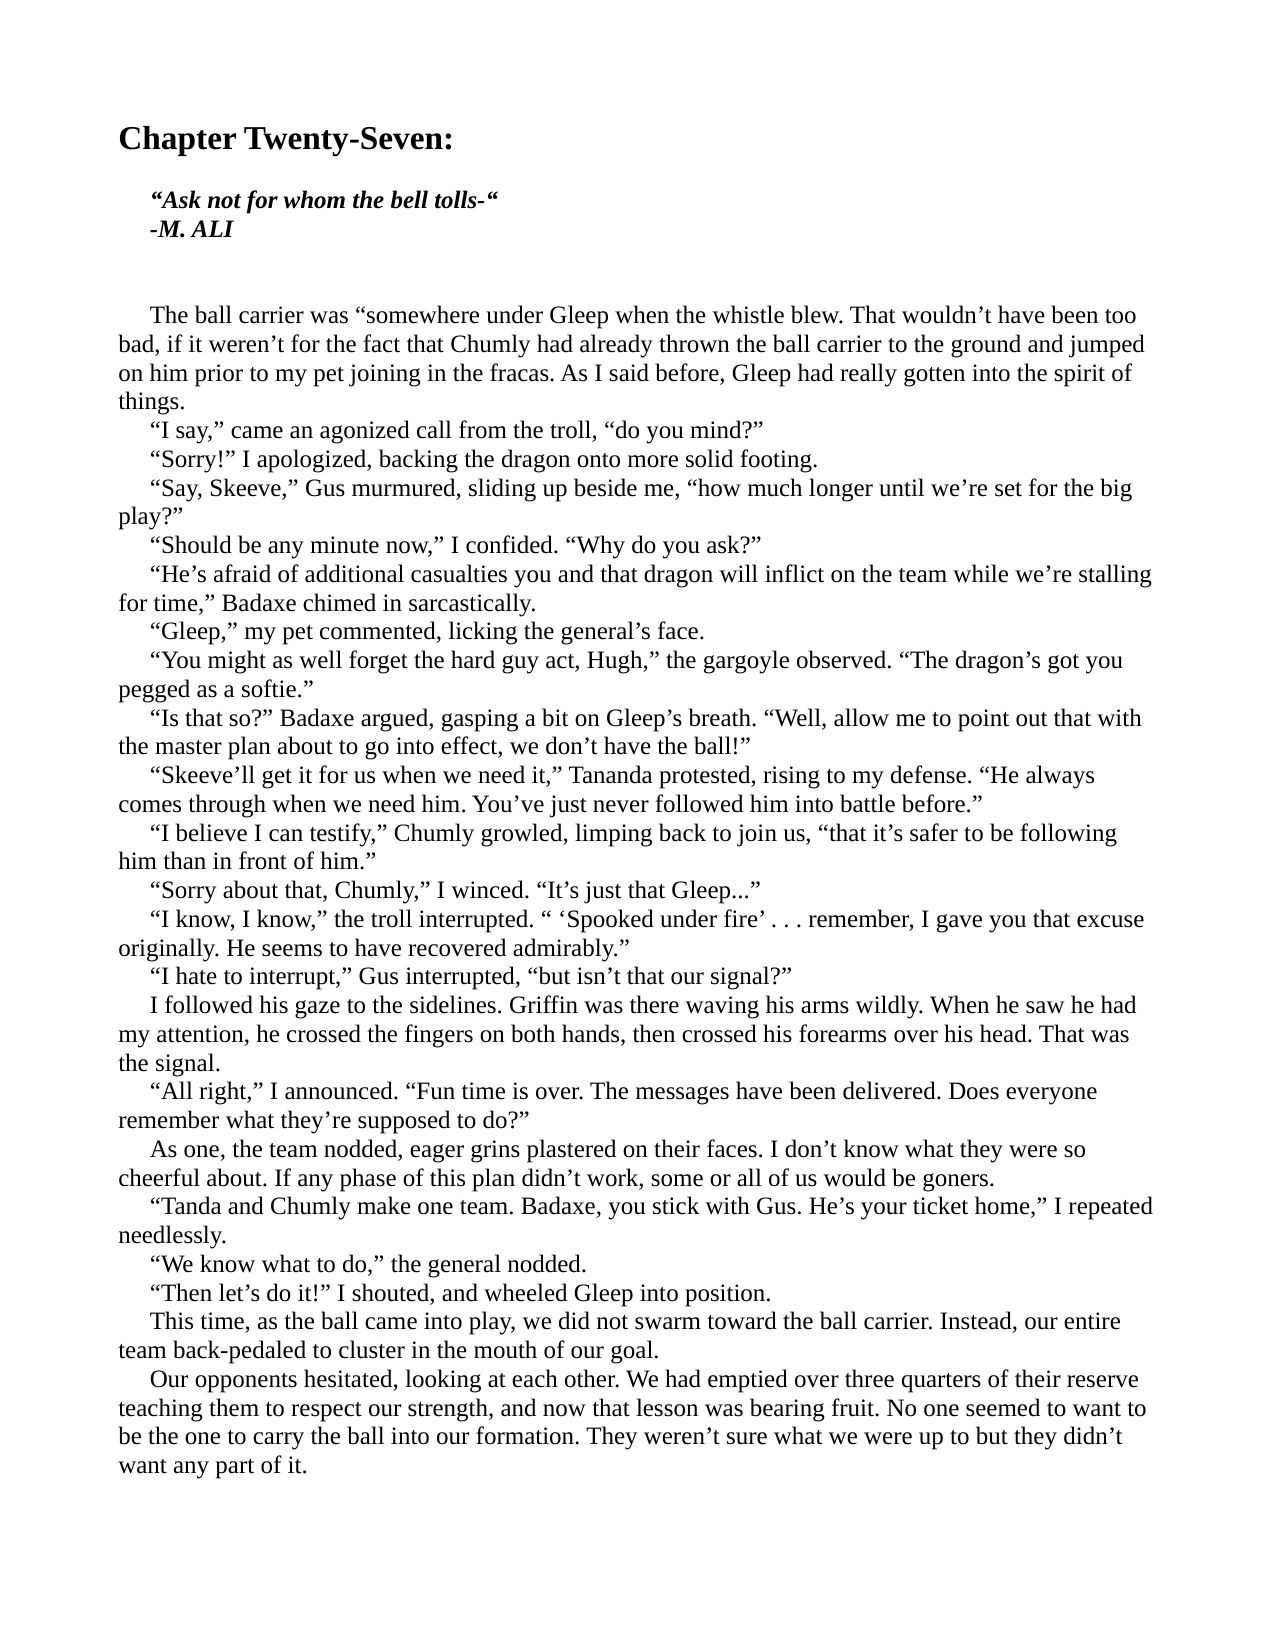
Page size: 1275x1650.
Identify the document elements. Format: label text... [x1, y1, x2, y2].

text “Sorry!” I apologized, backing the dragon onto more solid footing. [118, 444, 1157, 473]
text As one, the team nodded, eager grins plastered on their faces. I don’t know what they were so cheerful about. If any phase of this plan didn’t work, some or all of us would be goners. [118, 1134, 1157, 1191]
text “Skeeve’ll get it for us when we need it,” Tananda protested, rising to my defense. “He always comes through when we need him. You’ve just never followed him into battle before.” [118, 760, 1157, 818]
text “Say, Skeeve,” Gus murmured, sliding up beside me, “how much longer until we’re set for the big play?” [118, 473, 1157, 530]
text “I know, I know,” the troll interrupted. “ ‘Spooked under fire’ . . . remember, I gave you that excuse originally. He seems to have recovered admirably.” [118, 904, 1157, 961]
text “All right,” I announced. “Fun time is over. The messages have been delivered. Does everyone remember what they’re supposed to do?” [118, 1076, 1157, 1134]
text -M. ALI [118, 214, 1157, 243]
text “Tanda and Chumly make one team. Badaxe, you stick with Gus. He’s your ticket home,” I repeated needlessly. [118, 1191, 1157, 1249]
text The ball carrier was “somewhere under Gleep when the whistle blew. That wouldn’t have been too bad, if it weren’t for the fact that Chumly had already thrown the ball carrier to the ground and jumped on him prior to my pet joining in the fracas. As I said before, Gleep had really gotten into the spirit of things. [118, 300, 1157, 415]
text “Is that so?” Badaxe argued, gasping a bit on Gleep’s breath. “Well, allow me to point out that with the master plan about to go into effect, we don’t have the ball!” [118, 703, 1157, 760]
text “I say,” came an agonized call from the troll, “do you mind?” [118, 415, 1157, 444]
text Our opponents hesitated, looking at each other. We had emptied over three quarters of their reserve teaching them to respect our strength, and now that lesson was bearing fruit. No one seemed to want to be the one to carry the ball into our formation. They weren’t sure what we were up to but they didn’t want any part of it. [118, 1364, 1157, 1479]
text “I hate to interrupt,” Gus interrupted, “but isn’t that our signal?” [118, 961, 1157, 990]
text This time, as the ball came into play, we did not swarm toward the ball carrier. Instead, our entire team back-pedaled to cluster in the mouth of our goal. [118, 1306, 1157, 1364]
text “He’s afraid of additional casualties you and that dragon will inflict on the team while we’re stalling for time,” Badaxe chimed in sarcastically. [118, 559, 1157, 616]
text “Should be any minute now,” I confided. “Why do you ask?” [118, 530, 1157, 559]
text “Gleep,” my pet commented, licking the general’s face. [118, 616, 1157, 645]
text “Then let’s do it!” I shouted, and wheeled Gleep into position. [118, 1278, 1157, 1306]
text I followed his gaze to the sidelines. Griffin was there waving his arms wildly. When he saw he had my attention, he crossed the fingers on both hands, then crossed his forearms over his head. That was the signal. [118, 990, 1157, 1076]
subtitle Chapter Twenty-Seven: [118, 118, 1157, 156]
text “I believe I can testify,” Chumly growled, limping back to join us, “that it’s safer to be following him than in front of him.” [118, 818, 1157, 875]
text “You might as well forget the hard guy act, Hugh,” the gargoyle observed. “The dragon’s got you pegged as a softie.” [118, 645, 1157, 703]
text “Ask not for whom the bell tolls-“ [118, 185, 1157, 214]
text “Sorry about that, Chumly,” I winced. “It’s just that Gleep...” [118, 875, 1157, 904]
text “We know what to do,” the general nodded. [118, 1249, 1157, 1278]
